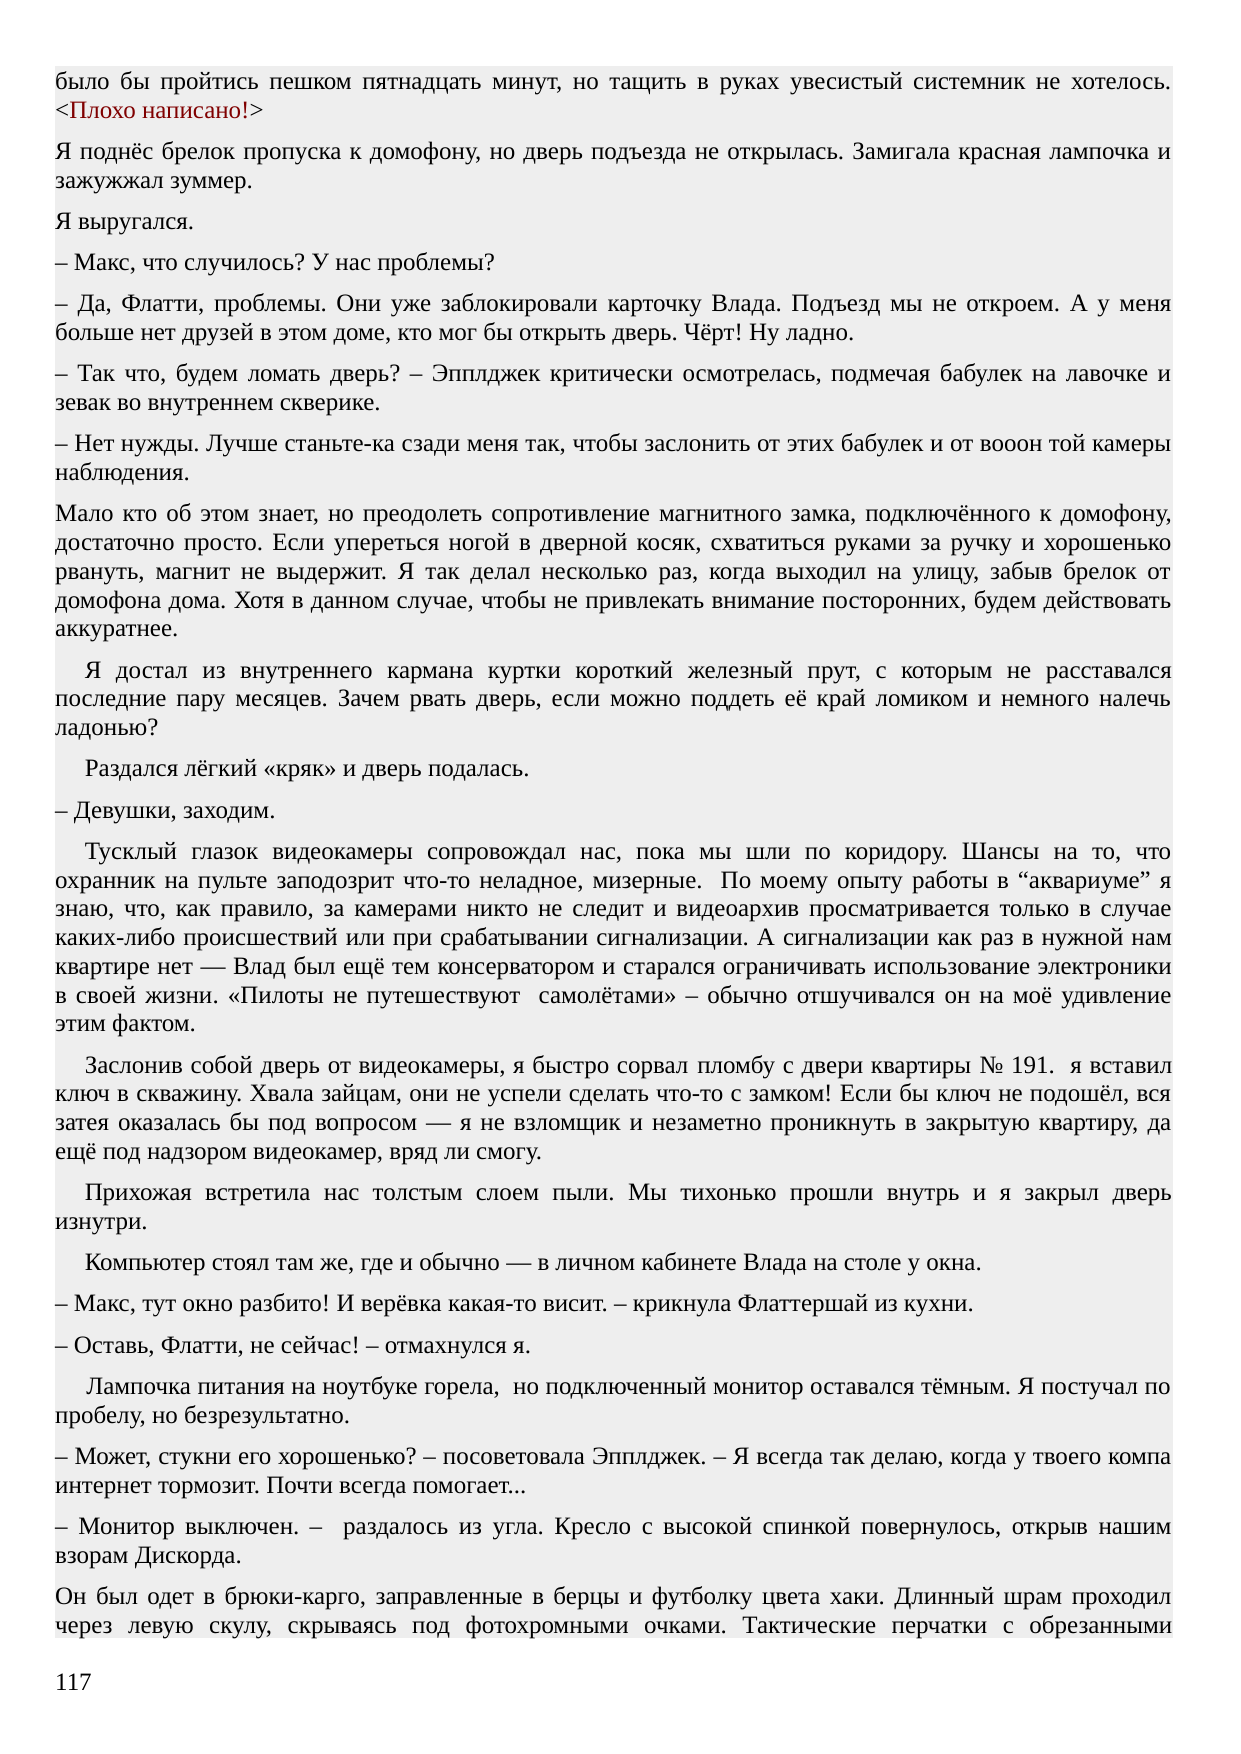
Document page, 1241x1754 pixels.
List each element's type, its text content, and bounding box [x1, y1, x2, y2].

text Раздался лёгкий «кряк» и дверь подалась. [55, 753, 1173, 782]
text Заслонив собой дверь от видеокамеры, я быстро сорвал пломбу с двери квартиры № 191. я вставил ключ в скважину. Хвала зайцам, они не успели сделать что-то с замком! Если бы ключ не подошёл, вся затея оказалась бы под вопросом — я не взломщик и незаметно проникнуть в закрытую квартиру, да ещё под надзором видеокамер, вряд ли смогу. [55, 1050, 1173, 1165]
text Тусклый глазок видеокамеры сопровождал нас, пока мы шли по коридору. Шансы на то, что охранник на пульте заподозрит что-то неладное, мизерные. По моему опыту работы в “аквариуме” я знаю, что, как правило, за камерами никто не следит и видеоархив просматривается только в случае каких-либо происшествий или при срабатывании сигнализации. А сигнализации как раз в нужной нам квартире нет — Влад был ещё тем консерватором и старался ограничивать использование электроники в своей жизни. «Пилоты не путешествуют самолётами» – обычно отшучивался он на моё удивление этим фактом. [55, 836, 1173, 1037]
text – Так что, будем ломать дверь? – Эпплджек критически осмотрелась, подмечая бабулек на лавочке и зевак во внутреннем скверике. [55, 358, 1173, 416]
text – Может, стукни его хорошенько? – посоветовала Эпплджек. – Я всегда так делаю, когда у твоего компа интернет тормозит. Почти всегда помогает... [55, 1441, 1173, 1498]
text – Да, Флатти, проблемы. Они уже заблокировали карточку Влада. Подъезд мы не откроем. А у меня больше нет друзей в этом доме, кто мог бы открыть дверь. Чёрт! Ну ладно. [55, 288, 1173, 346]
list Мало кто об этом знает, но преодолеть сопротивление магнитного замка, подключённого к домофону, достаточно просто. Если упереться ногой в дверной косяк, схватиться руками за ручку и хорошенько рвануть, магнит не выдержит. Я так делал несколько раз, когда выходил на улицу, забыв брелок от домофона дома. Хотя в данном случае, чтобы не привлекать внимание посторонних, будем действовать аккуратнее. [55, 498, 1173, 642]
text – Девушки, заходим. [55, 795, 1173, 823]
text Он был одет в брюки-карго, заправленные в берцы и футболку цвета хаки. Длинный шрам проходил через левую скулу, скрываясь под фотохромными очками. Тактические перчатки с обрезанными [55, 1581, 1173, 1638]
text Я поднёс брелок пропуска к домофону, но дверь подъезда не открылась. Замигала красная лампочка и зажужжал зуммер. [55, 136, 1173, 193]
text Компьютер стоял там же, где и обычно — в личном кабинете Влада на столе у окна. [55, 1247, 1173, 1276]
text Лампочка питания на ноутбуке горела, но подключенный монитор оставался тёмным. Я постучал по пробелу, но безрезультатно. [55, 1371, 1173, 1428]
text – Макс, тут окно разбито! И верёвка какая-то висит. – крикнула Флаттершай из кухни. [55, 1288, 1173, 1317]
text – Оставь, Флатти, не сейчас! – отмахнулся я. [55, 1330, 1173, 1358]
text было бы пройтись пешком пятнадцать минут, но тащить в руках увесистый системник не хотелось. <Плохо написано!> [55, 66, 1173, 123]
text – Монитор выключен. – раздалось из угла. Кресло с высокой спинкой повернулось, открыв нашим взорам Дискорда. [55, 1511, 1173, 1568]
text – Нет нужды. Лучше станьте-ка сзади меня так, чтобы заслонить от этих бабулек и от вооон той камеры наблюдения. [55, 428, 1173, 486]
text Я выругался. [55, 206, 1173, 235]
text – Макс, что случилось? У нас проблемы? [55, 247, 1173, 276]
text Я достал из внутреннего кармана куртки короткий железный прут, с которым не расставался последние пару месяцев. Зачем рвать дверь, если можно поддеть её край ломиком и немного налечь ладонью? [55, 655, 1173, 741]
text Прихожая встретила нас толстым слоем пыли. Мы тихонько прошли внутрь и я закрыл дверь изнутри. [55, 1177, 1173, 1235]
